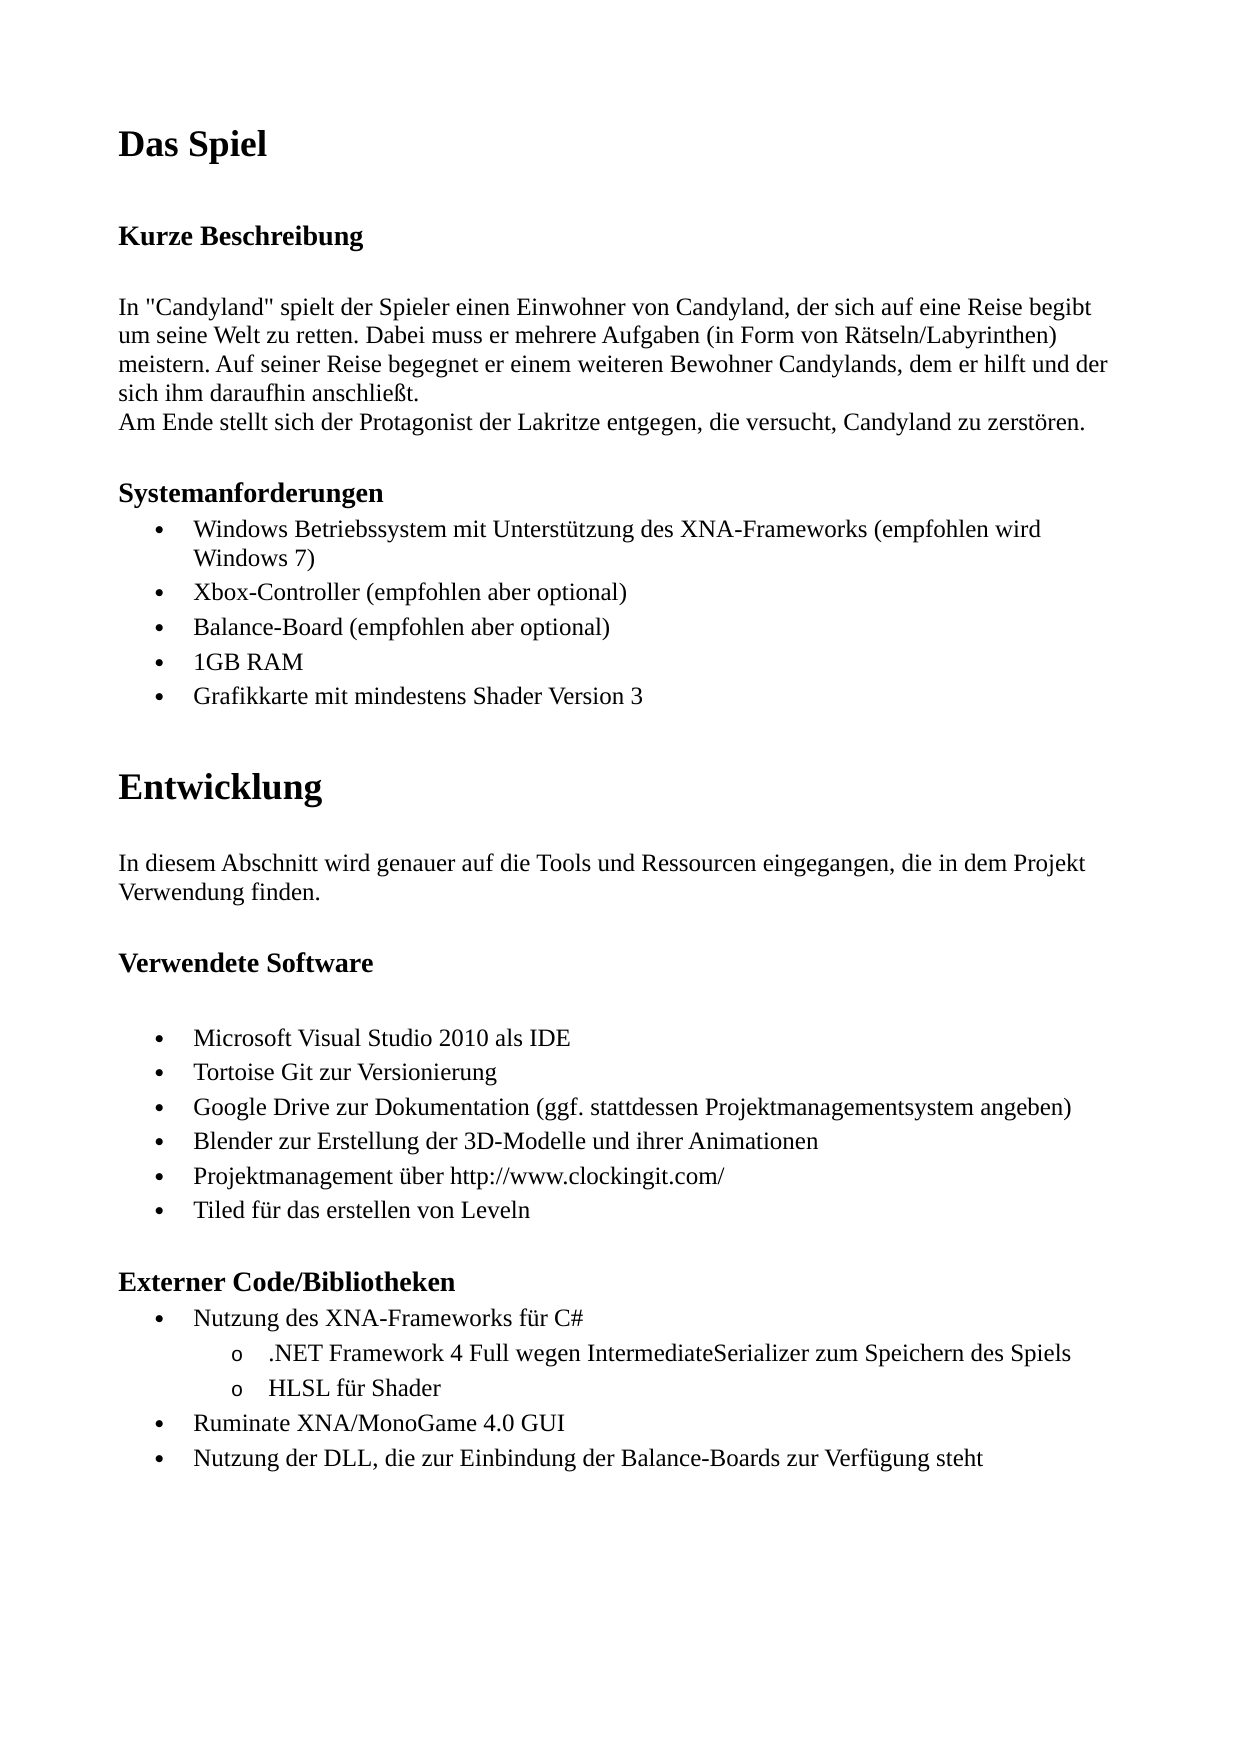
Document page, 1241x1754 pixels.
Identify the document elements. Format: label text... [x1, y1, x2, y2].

list .NET Framework 4 Full wegen IntermediateSerializer zum Speichern des Spiels [231, 1338, 1122, 1367]
list HLSL für Shader [231, 1373, 1122, 1403]
list Blender zur Erstellung der 3D-Modelle und ihrer Animationen [156, 1126, 1122, 1155]
list Ruminate XNA/MonoGame 4.0 GUI [156, 1408, 1122, 1437]
list Tortoise Git zur Versionierung [156, 1057, 1122, 1086]
text Externer Code/Bibliotheken [118, 1265, 1122, 1297]
text In diesem Abschnitt wird genauer auf die Tools und Ressourcen eingegangen, die in dem Projekt Verwendung finden. [118, 848, 1122, 906]
text Das Spiel [118, 121, 1122, 164]
text In "Candyland" spielt der Spieler einen Einwohner von Candyland, der sich auf eine Reise begibt um seine Welt zu retten. Dabei muss er mehrere Aufgaben (in Form von Rätseln/Labyrinthen) meistern. Auf seiner Reise begegnet er einem weiteren Bewohner Candylands, dem er hilft und der sich ihm daraufhin anschließt. Am Ende stellt sich der Protagonist der Lakritze entgegen, die versucht, Candyland zu zerstören. [118, 292, 1122, 436]
list Nutzung der DLL, die zur Einbindung der Balance-Boards zur Verfügung steht [156, 1443, 1122, 1472]
list Xbox-Controller (empfohlen aber optional) [156, 577, 1122, 606]
list Windows Betriebssystem mit Unterstützung des XNA-Frameworks (empfohlen wird Windows 7) [156, 514, 1122, 572]
list Google Drive zur Dokumentation (ggf. stattdessen Projektmanagementsystem angeben) [156, 1092, 1122, 1121]
list Microsoft Visual Studio 2010 als IDE [156, 1023, 1122, 1051]
list Projektmanagement über http://www.clockingit.com/ [156, 1161, 1122, 1190]
list Nutzung des XNA-Frameworks für C# [156, 1303, 1122, 1332]
text Systemanforderungen [118, 476, 1122, 508]
list 1GB RAM [156, 647, 1122, 675]
text Entwicklung [118, 765, 1122, 808]
list Balance-Board (empfohlen aber optional) [156, 612, 1122, 641]
list Tiled für das erstellen von Leveln [156, 1196, 1122, 1224]
list Grafikkarte mit mindestens Shader Version 3 [156, 681, 1122, 710]
text Verwendete Software [118, 946, 1122, 979]
text Kurze Beschreibung [118, 219, 1122, 251]
